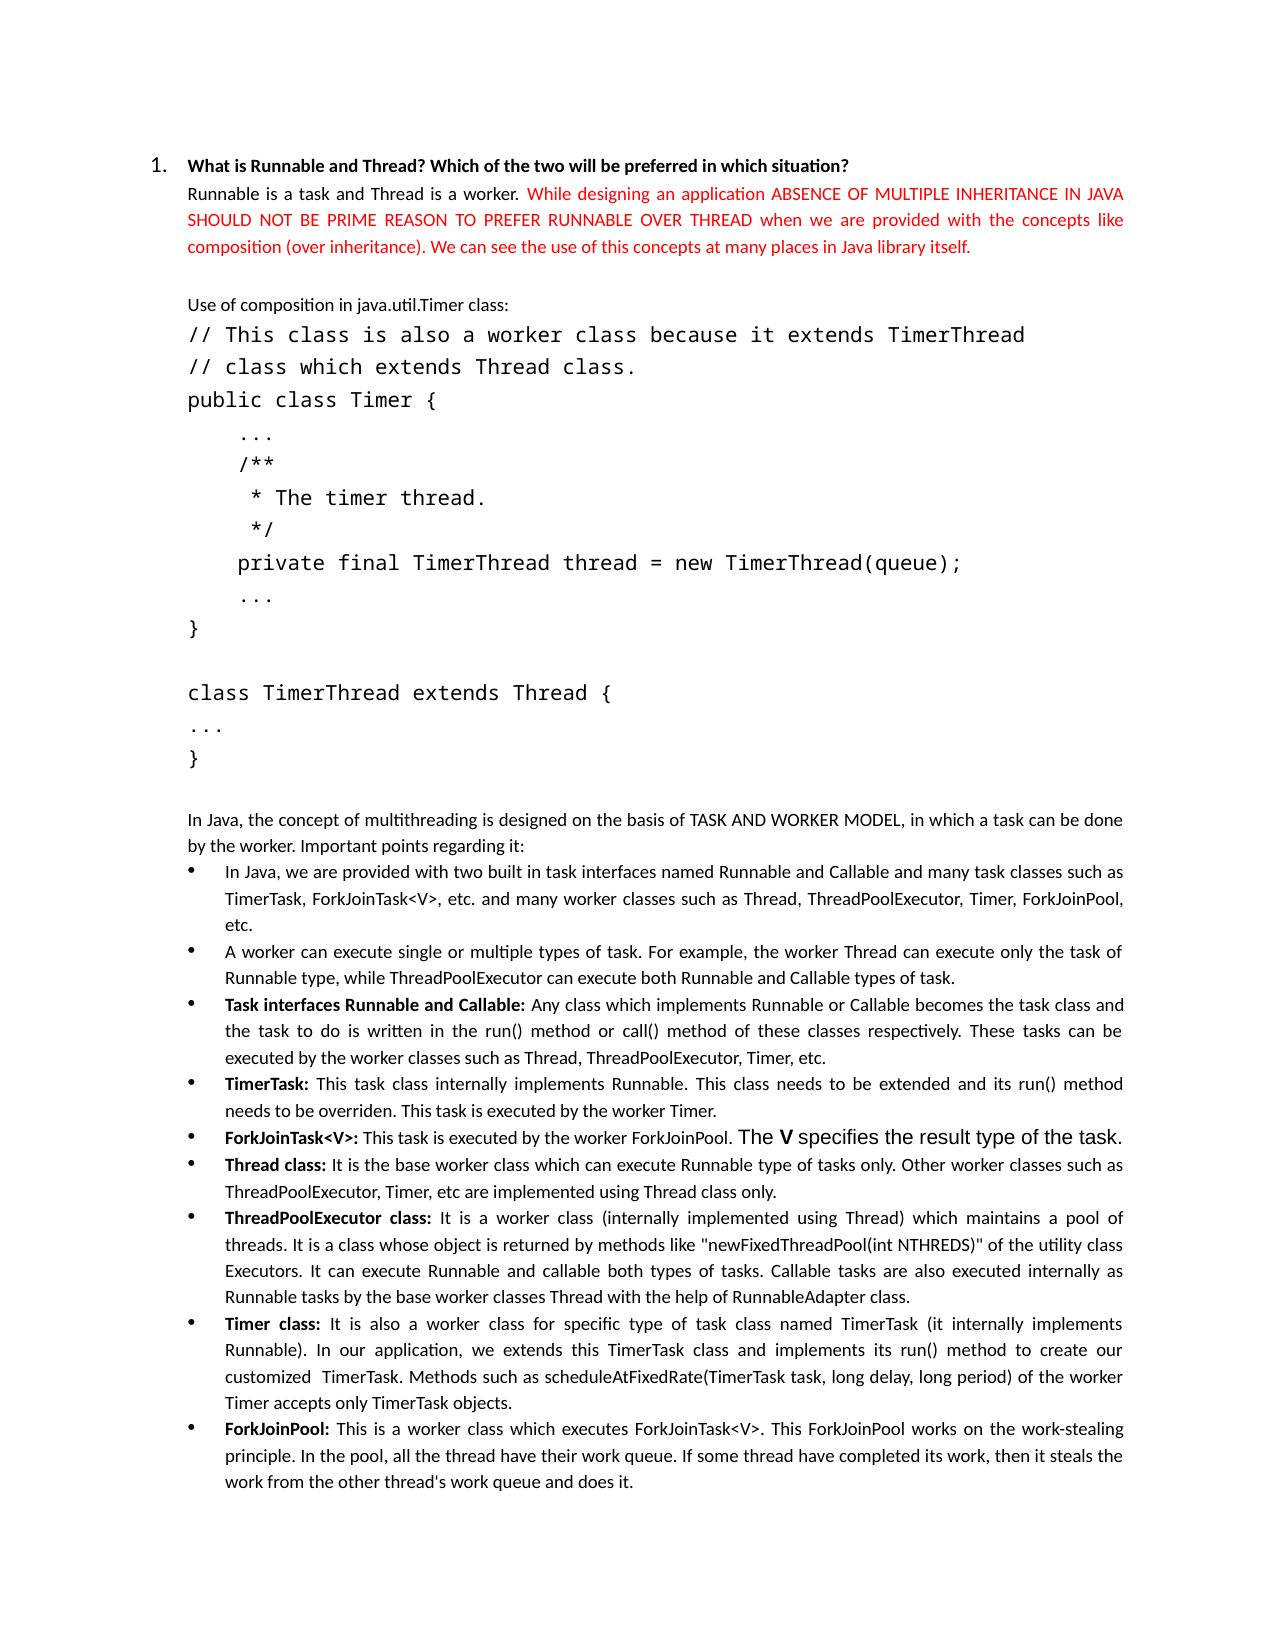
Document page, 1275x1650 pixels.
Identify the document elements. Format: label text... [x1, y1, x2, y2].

list class TimerThread extends Thread { [150, 678, 1125, 706]
list TimerTask: This task class internally implements Runnable. This class needs to be extended and its run() method needs to be overriden. This task is executed by the worker Timer. [187, 1072, 1125, 1122]
list public class Timer { [150, 385, 1125, 413]
list // This class is also a worker class because it extends TimerThread [150, 320, 1125, 348]
list Task interfaces Runnable and Callable: Any class which implements Runnable or Callable becomes the task class and the task to do is written in the run() method or call() method of these classes respectively. These tasks can be executed by the worker classes such as Thread, ThreadPoolExecutor, Timer, etc. [187, 993, 1125, 1069]
list ForkJoinPool: This is a worker class which executes ForkJoinTask<V>. This ForkJoinPool works on the work-stealing principle. In the pool, all the thread have their work queue. If some thread have completed its work, then it steals the work from the other thread's work queue and does it. [187, 1417, 1125, 1493]
list // class which extends Thread class. [150, 352, 1125, 381]
list Use of composition in java.util.Timer class: [150, 293, 1125, 316]
list What is Runnable and Thread? Which of the two will be preferred in which situation? [150, 150, 1125, 178]
list */ [150, 515, 1125, 544]
list Thread class: It is the base worker class which can execute Runnable type of tasks only. Other worker classes such as ThreadPoolExecutor, Timer, etc are implemented using Thread class only. [187, 1153, 1125, 1203]
list } [150, 743, 1125, 772]
list A worker can execute single or multiple types of task. For example, the worker Thread can execute only the task of Runnable type, while ThreadPoolExecutor can execute both Runnable and Callable types of task. [187, 940, 1125, 989]
list ... [150, 711, 1125, 739]
list Runnable is a task and Thread is a worker. While designing an application ABSENCE OF MULTIPLE INHERITANCE IN JAVA SHOULD NOT BE PRIME REASON TO PREFER RUNNABLE OVER THREAD when we are provided with the concepts like composition (over inheritance). We can see the use of this concepts at many places in Java library itself. [150, 182, 1125, 258]
list ... [150, 581, 1125, 609]
list ThreadPoolExecutor class: It is a worker class (internally implemented using Thread) which maintains a pool of threads. It is a class whose object is returned by methods like "newFixedThreadPool(int NTHREDS)" of the utility class Executors. It can execute Runnable and callable both types of tasks. Callable tasks are also executed internally as Runnable tasks by the base worker classes Thread with the help of RunnableAdapter class. [187, 1206, 1125, 1308]
list } [150, 613, 1125, 642]
list * The timer thread. [150, 483, 1125, 511]
list ForkJoinTask<V>: This task is executed by the worker ForkJoinPool. The V specifies the result type of the task. [187, 1125, 1125, 1149]
list ... [150, 418, 1125, 446]
list private final TimerThread thread = new TimerThread(queue); [150, 548, 1125, 576]
list Timer class: It is also a worker class for specific type of task class named TimerTask (it internally implements Runnable). In our application, we extends this TimerTask class and implements its run() method to create our customized TimerTask. Methods such as scheduleAtFixedRate(TimerTask task, long delay, long period) of the worker Timer accepts only TimerTask objects. [187, 1312, 1125, 1414]
list /** [150, 450, 1125, 479]
list In Java, the concept of multithreading is designed on the basis of TASK AND WORKER MODEL, in which a task can be done by the worker. Important points regarding it: [150, 808, 1125, 857]
list In Java, we are provided with two built in task interfaces named Runnable and Callable and many task classes such as TimerTask, ForkJoinTask<V>, etc. and many worker classes such as Thread, ThreadPoolExecutor, Timer, ForkJoinPool, etc. [187, 861, 1125, 937]
